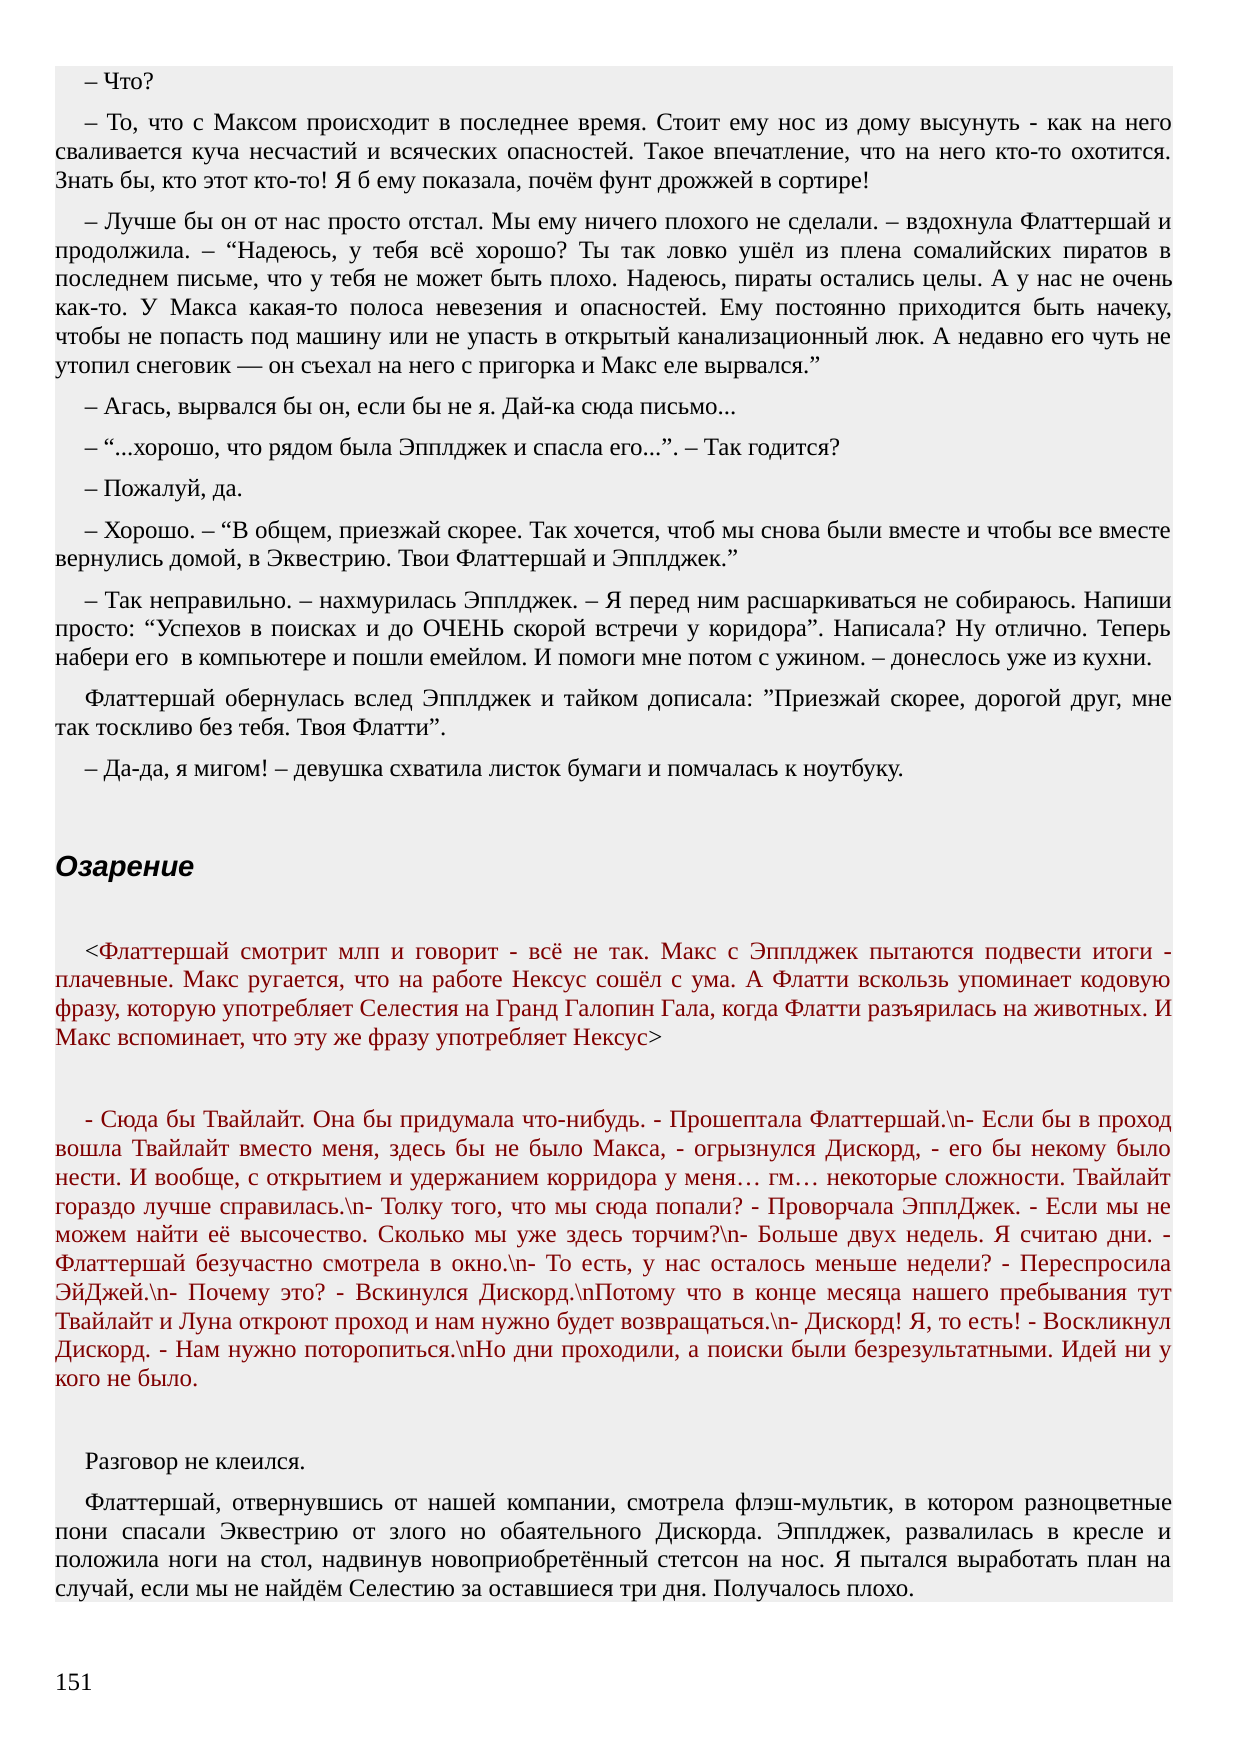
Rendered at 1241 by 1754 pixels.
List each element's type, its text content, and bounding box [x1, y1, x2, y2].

text Разговор не клеился. [55, 1446, 1173, 1474]
text – То, что с Максом происходит в последнее время. Стоит ему нос из дому высунуть - как на него сваливается куча несчастий и всяческих опасностей. Такое впечатление, что на него кто-то охотится. Знать бы, кто этот кто-то! Я б ему показала, почём фунт дрожжей в сортире! [55, 107, 1173, 193]
text – “...хорошо, что рядом была Эпплджек и спасла его...”. – Так годится? [55, 432, 1173, 461]
text - Сюда бы Твайлайт. Она бы придумала что-нибудь. - Прошептала Флаттершай.\n- Если бы в проход вошла Твайлайт вместо меня, здесь бы не было Макса, - огрызнулся Дискорд, - его бы некому было нести. И вообще, с открытием и удержанием корридора у меня… гм… некоторые сложности. Твайлайт гораздо лучше справилась.\n- Толку того, что мы сюда попали? - Проворчала ЭпплДжек. - Если мы не можем найти её высочество. Сколько мы уже здесь торчим?\n- Больше двух недель. Я считаю дни. - Флаттершай безучастно смотрела в окно.\n- То есть, у нас осталось меньше недели? - Переспросила ЭйДжей.\n- Почему это? - Вскинулся Дискорд.\nПотому что в конце месяца нашего пребывания тут Твайлайт и Луна откроют проход и нам нужно будет возвращаться.\n- Дискорд! Я, то есть! - Воскликнул Дискорд. - Нам нужно поторопиться.\nНо дни проходили, а поиски были безрезультатными. Идей ни у кого не было. [55, 1104, 1173, 1392]
text – Агась, вырвался бы он, если бы не я. Дай-ка сюда письмо... [55, 391, 1173, 420]
text – Так неправильно. – нахмурилась Эпплджек. – Я перед ним расшаркиваться не собираюсь. Напиши просто: “Успехов в поисках и до ОЧЕНЬ скорой встречи у коридора”. Написала? Ну отлично. Теперь набери его в компьютере и пошли емейлом. И помоги мне потом с ужином. – донеслось уже из кухни. [55, 585, 1173, 671]
text – Что? [55, 66, 1173, 95]
text – Лучше бы он от нас просто отстал. Мы ему ничего плохого не сделали. – вздохнула Флаттершай и продолжила. – “Надеюсь, у тебя всё хорошо? Ты так ловко ушёл из плена сомалийских пиратов в последнем письме, что у тебя не может быть плохо. Надеюсь, пираты остались целы. А у нас не очень как-то. У Макса какая-то полоса невезения и опасностей. Ему постоянно приходится быть начеку, чтобы не попасть под машину или не упасть в открытый канализационный люк. А недавно его чуть не утопил снеговик — он съехал на него с пригорка и Макс еле вырвался.” [55, 206, 1173, 378]
text Флаттершай обернулась вслед Эпплджек и тайком дописала: ”Приезжай скорее, дорогой друг, мне так тоскливо без тебя. Твоя Флатти”. [55, 683, 1173, 741]
text – Пожалуй, да. [55, 473, 1173, 502]
text <Флаттершай смотрит млп и говорит - всё не так. Макс с Эпплджек пытаются подвести итоги - плачевные. Макс ругается, что на работе Нексус сошёл с ума. А Флатти вскользь упоминает кодовую фразу, которую употребляет Селестия на Гранд Галопин Гала, когда Флатти разъярилась на животных. И Макс вспоминает, что эту же фразу употребляет Нексус> [55, 936, 1173, 1051]
subtitle Озарение [55, 848, 1173, 882]
text – Да-да, я мигом! – девушка схватила листок бумаги и помчалась к ноутбуку. [55, 753, 1173, 782]
text Флаттершай, отвернувшись от нашей компании, смотрела флэш-мультик, в котором разноцветные пони спасали Эквестрию от злого но обаятельного Дискорда. Эпплджек, развалилась в кресле и положила ноги на стол, надвинув новоприобретённый стетсон на нос. Я пытался выработать план на случай, если мы не найдём Селестию за оставшиеся три дня. Получалось плохо. [55, 1487, 1173, 1602]
text – Хорошо. – “В общем, приезжай скорее. Так хочется, чтоб мы снова были вместе и чтобы все вместе вернулись домой, в Эквестрию. Твои Флаттершай и Эпплджек.” [55, 515, 1173, 572]
